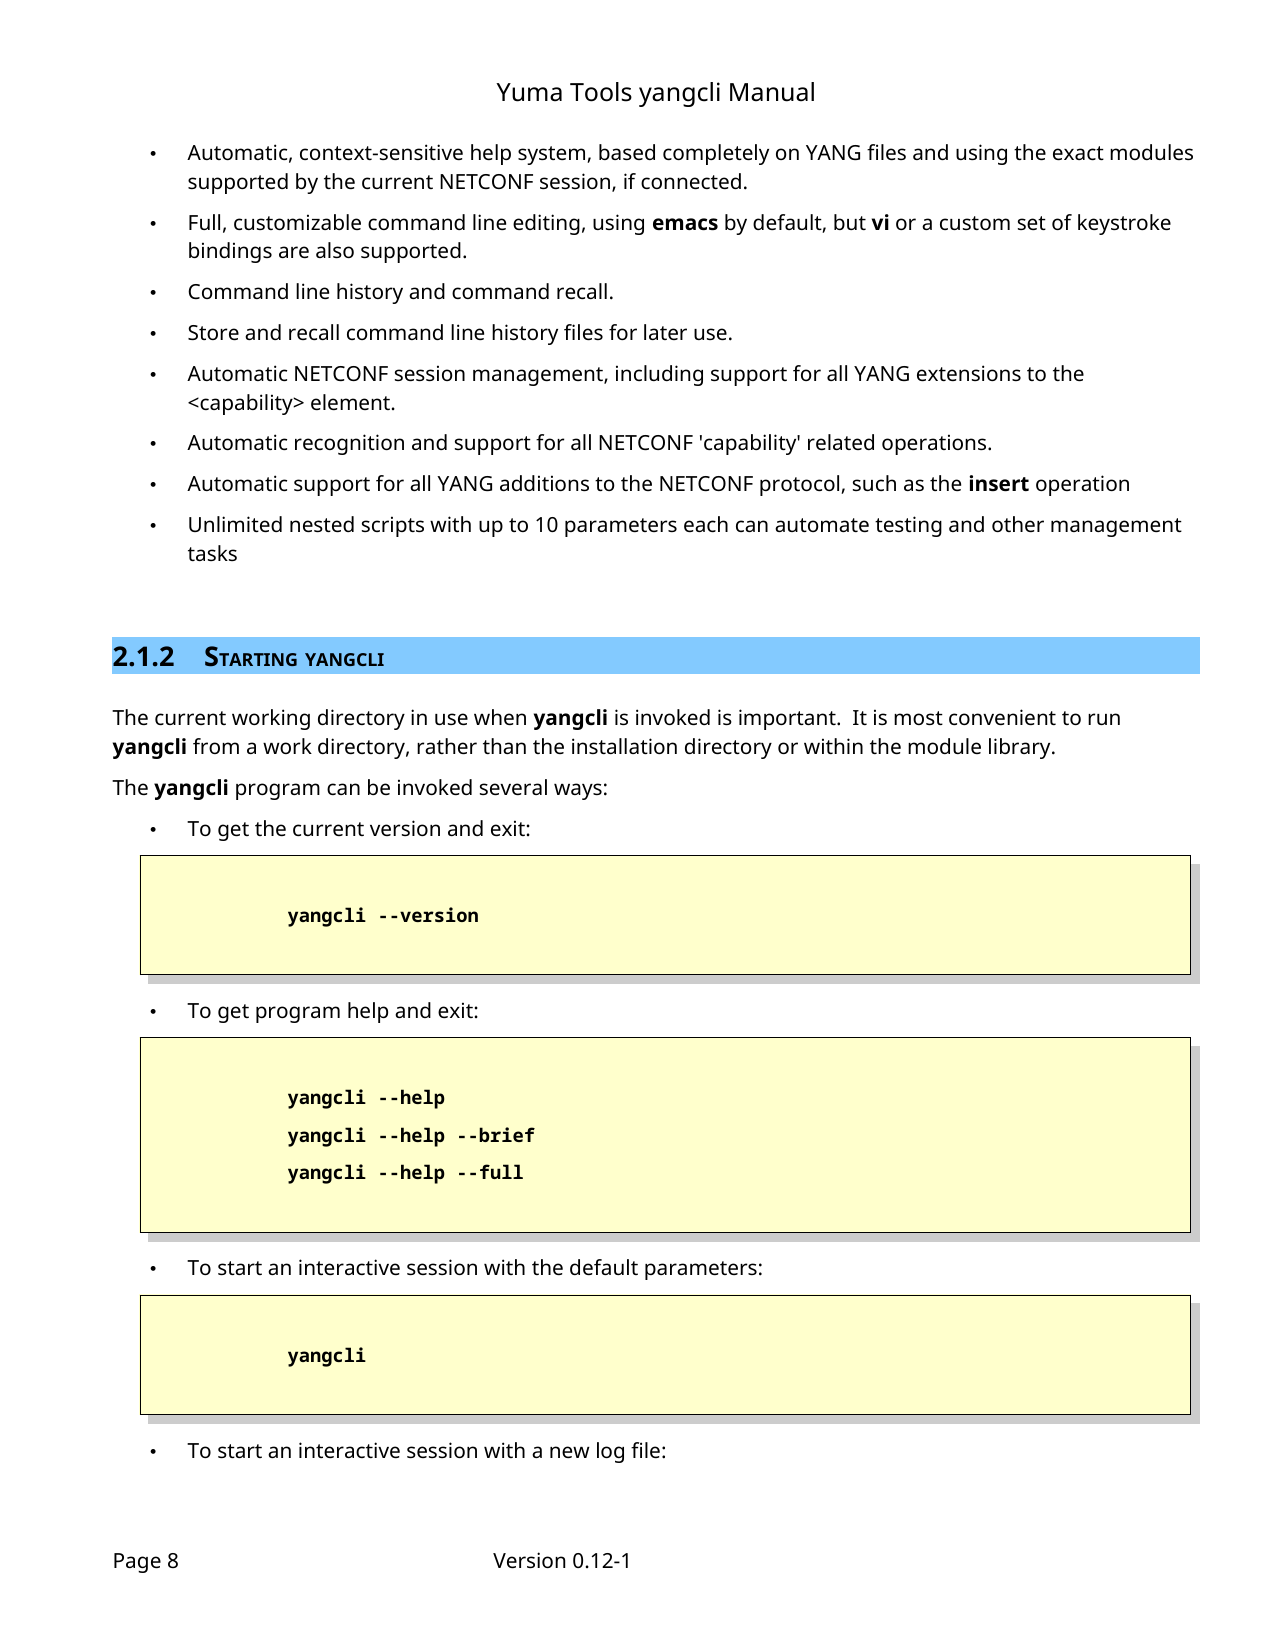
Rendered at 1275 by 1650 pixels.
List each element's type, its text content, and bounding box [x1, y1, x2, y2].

list Unlimited nested scripts with up to 10 parameters each can automate testing and other management tasks [150, 510, 1200, 567]
text yangcli --help --brief [141, 1112, 1190, 1148]
list To get the current version and exit: [150, 814, 1200, 842]
list Automatic NETCONF session management, including support for all YANG extensions to the <capability> element. [150, 359, 1200, 416]
text The current working directory in use when yangcli is invoked is important. It is most convenient to run yangcli from a work directory, rather than the installation directory or within the module library. [112, 703, 1200, 760]
text The yangcli program can be invoked several ways: [112, 773, 1200, 801]
list Automatic, context-sensitive help system, based completely on YANG files and using the exact modules supported by the current NETCONF session, if connected. [150, 138, 1200, 195]
list Automatic support for all YANG additions to the NETCONF protocol, such as the insert operation [150, 469, 1200, 498]
list Automatic recognition and support for all NETCONF 'capability' related operations. [150, 428, 1200, 457]
text yangcli --help --full [141, 1149, 1190, 1185]
text yangcli --version [141, 892, 1190, 928]
list Command line history and command recall. [150, 277, 1200, 306]
subtitle Starting yangcli [112, 637, 1200, 674]
text yangcli [141, 1332, 1190, 1367]
list Store and recall command line history files for later use. [150, 318, 1200, 347]
list To start an interactive session with the default parameters: [150, 1253, 1200, 1282]
list To start an interactive session with a new log file: [150, 1436, 1200, 1464]
text yangcli --help [141, 1074, 1190, 1110]
list To get program help and exit: [150, 996, 1200, 1024]
list Full, customizable command line editing, using emacs by default, but vi or a custom set of keystroke bindings are also supported. [150, 208, 1200, 265]
